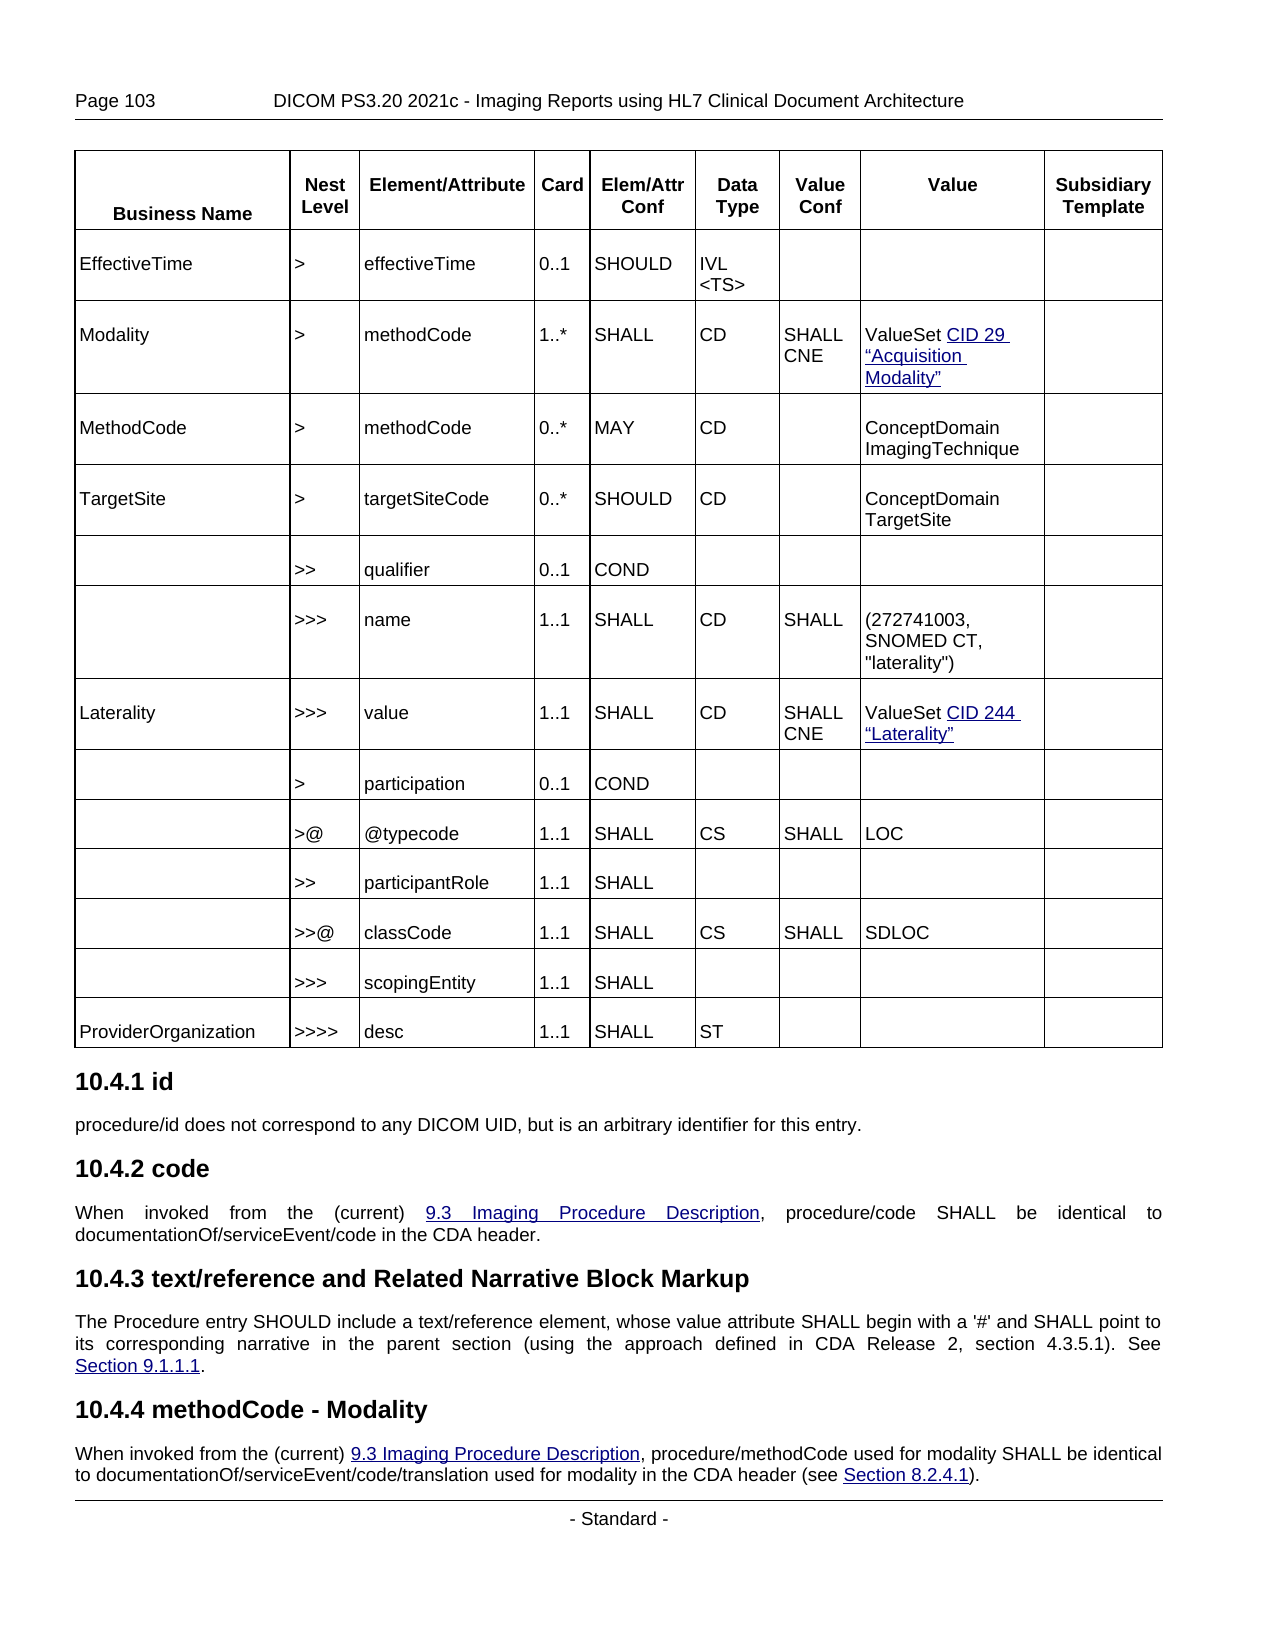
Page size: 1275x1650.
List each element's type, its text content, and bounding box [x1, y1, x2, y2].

table_header Value Conf [780, 151, 860, 228]
table_cell MAY [591, 394, 695, 464]
table_cell LOC [861, 800, 1044, 848]
table_cell [1045, 394, 1162, 464]
table_cell SHALL [591, 998, 695, 1047]
table_cell participant​Role [360, 849, 534, 898]
table_cell 0..1 [535, 750, 589, 798]
table_cell 0..* [535, 465, 589, 535]
table_cell ST [696, 998, 779, 1047]
table_cell [76, 750, 289, 798]
table_header Card [535, 151, 589, 228]
table_cell 1..1 [535, 586, 589, 677]
table_cell @typecode [360, 800, 534, 848]
table_cell >>>> [291, 998, 359, 1047]
table_cell > [291, 230, 359, 300]
table_cell >> [291, 536, 359, 585]
table_cell qualifier [360, 536, 534, 585]
table_cell name [360, 586, 534, 677]
table_cell Concept​Domain ImagingTechnique [861, 394, 1044, 464]
table_cell [696, 849, 779, 898]
table_cell [696, 949, 779, 997]
table_cell [1045, 679, 1162, 749]
table_cell [76, 949, 289, 997]
table_cell target​Site​Code [360, 465, 534, 535]
table_cell class​Code [360, 899, 534, 947]
table_cell [1045, 536, 1162, 585]
table_cell [861, 750, 1044, 798]
table_cell [76, 800, 289, 848]
text 10.4.4 methodCode - Modality [75, 1395, 1162, 1423]
table_cell SHALL [780, 586, 860, 677]
table_cell [780, 750, 860, 798]
text 10.4.1 id [75, 1067, 1162, 1095]
table_cell [76, 586, 289, 677]
table_cell [780, 849, 860, 898]
table_cell (272741003, SNOMED CT, "laterality") [861, 586, 1044, 677]
table_cell COND [591, 750, 695, 798]
table_cell CD [696, 586, 779, 677]
table_cell [1045, 949, 1162, 997]
table_cell SHALL CNE [780, 679, 860, 749]
table_cell [1045, 998, 1162, 1047]
table_cell >>> [291, 586, 359, 677]
table_cell >>> [291, 949, 359, 997]
table_header Subsidiary Template [1045, 151, 1162, 228]
table_cell Method​Code [76, 394, 289, 464]
table_cell SHALL [780, 800, 860, 848]
table_cell [780, 394, 860, 464]
table_cell CD [696, 679, 779, 749]
table_cell [1045, 899, 1162, 947]
table_cell Target​Site [76, 465, 289, 535]
table_cell [861, 998, 1044, 1047]
table_cell CD [696, 301, 779, 392]
table_cell [780, 536, 860, 585]
table_cell 1..1 [535, 998, 589, 1047]
table_cell 0..* [535, 394, 589, 464]
table_cell 0..1 [535, 230, 589, 300]
table_cell CS [696, 800, 779, 848]
table_cell >>> [291, 679, 359, 749]
table_cell 0..1 [535, 536, 589, 585]
table_cell SHOULD [591, 465, 695, 535]
table_cell CD [696, 394, 779, 464]
table_cell [1045, 230, 1162, 300]
table_cell SDLOC [861, 899, 1044, 947]
table_cell SHALL [591, 800, 695, 848]
table_cell Laterality [76, 679, 289, 749]
table_cell [861, 949, 1044, 997]
table_cell [76, 899, 289, 947]
table_cell SHALL [591, 301, 695, 392]
table_cell SHALL [591, 679, 695, 749]
table_cell [1045, 849, 1162, 898]
text When invoked from the (current) 9.3 Imaging Procedure Description, procedure/code SHALL be identical to documentationOf/serviceEvent/code in the CDA header. [75, 1202, 1162, 1245]
table_cell scoping​Entity [360, 949, 534, 997]
table_header Elem/Attr Conf [591, 151, 695, 228]
table_header Nest Level [291, 151, 359, 228]
table_cell IVL <TS> [696, 230, 779, 300]
table_cell [780, 998, 860, 1047]
table_cell SHALL [780, 899, 860, 947]
table_cell >@ [291, 800, 359, 848]
table_cell > [291, 750, 359, 798]
table_cell > [291, 301, 359, 392]
table_cell [76, 849, 289, 898]
table_header Business Name [76, 151, 289, 228]
text procedure/id does not correspond to any DICOM UID, but is an arbitrary identifier for this entry. [75, 1114, 1162, 1136]
table_cell SHOULD [591, 230, 695, 300]
table_cell Modality [76, 301, 289, 392]
table_cell SHALL [591, 949, 695, 997]
table_cell [780, 949, 860, 997]
table_cell effective​Time [360, 230, 534, 300]
table_cell [861, 230, 1044, 300]
table_cell ValueSet CID 244 “Laterality” [861, 679, 1044, 749]
table_cell [780, 230, 860, 300]
table_header Value [861, 151, 1044, 228]
text The Procedure entry SHOULD include a text/reference element, whose value attribute SHALL begin with a '#' and SHALL point to its corresponding narrative in the parent section (using the approach defined in CDA Release 2, section 4.3.5.1). See Section 9.1.1.1. [75, 1311, 1162, 1376]
table_cell 1..1 [535, 679, 589, 749]
table_cell [696, 750, 779, 798]
table_cell ValueSet CID 29 “Acquisition Modality” [861, 301, 1044, 392]
table_cell >> [291, 849, 359, 898]
table_cell Provider​Organization [76, 998, 289, 1047]
table_cell 1..* [535, 301, 589, 392]
text 10.4.2 code [75, 1154, 1162, 1183]
table_cell SHALL [591, 899, 695, 947]
table_cell SHALL [591, 586, 695, 677]
table_cell [1045, 750, 1162, 798]
table_cell [1045, 465, 1162, 535]
table_cell >>@ [291, 899, 359, 947]
table_cell [1045, 586, 1162, 677]
table_cell 1..1 [535, 899, 589, 947]
table_cell 1..1 [535, 849, 589, 898]
table_cell SHALL [591, 849, 695, 898]
table_cell [696, 536, 779, 585]
table_cell [780, 465, 860, 535]
table_cell > [291, 465, 359, 535]
table_cell Concept​Domain TargetSite [861, 465, 1044, 535]
table_cell 1..1 [535, 949, 589, 997]
table_cell [76, 536, 289, 585]
table_cell COND [591, 536, 695, 585]
table_cell 1..1 [535, 800, 589, 848]
table_cell desc [360, 998, 534, 1047]
table_cell [861, 849, 1044, 898]
table_cell SHALL CNE [780, 301, 860, 392]
table_cell value [360, 679, 534, 749]
table_header Data Type [696, 151, 779, 228]
text When invoked from the (current) 9.3 Imaging Procedure Description, procedure/methodCode used for modality SHALL be identical to documentationOf/serviceEvent/code/translation used for modality in the CDA header (see Section 8.2.4.1). [75, 1442, 1162, 1485]
table_cell Effective​Time [76, 230, 289, 300]
table_header Element/​Attribute [360, 151, 534, 228]
table_cell CD [696, 465, 779, 535]
table_cell [1045, 301, 1162, 392]
text 10.4.3 text/reference and Related Narrative Block Markup [75, 1264, 1162, 1293]
table_cell method​Code [360, 301, 534, 392]
table_cell participation [360, 750, 534, 798]
table_cell [1045, 800, 1162, 848]
table_cell > [291, 394, 359, 464]
table_cell [861, 536, 1044, 585]
table_cell CS [696, 899, 779, 947]
table_cell method​Code [360, 394, 534, 464]
